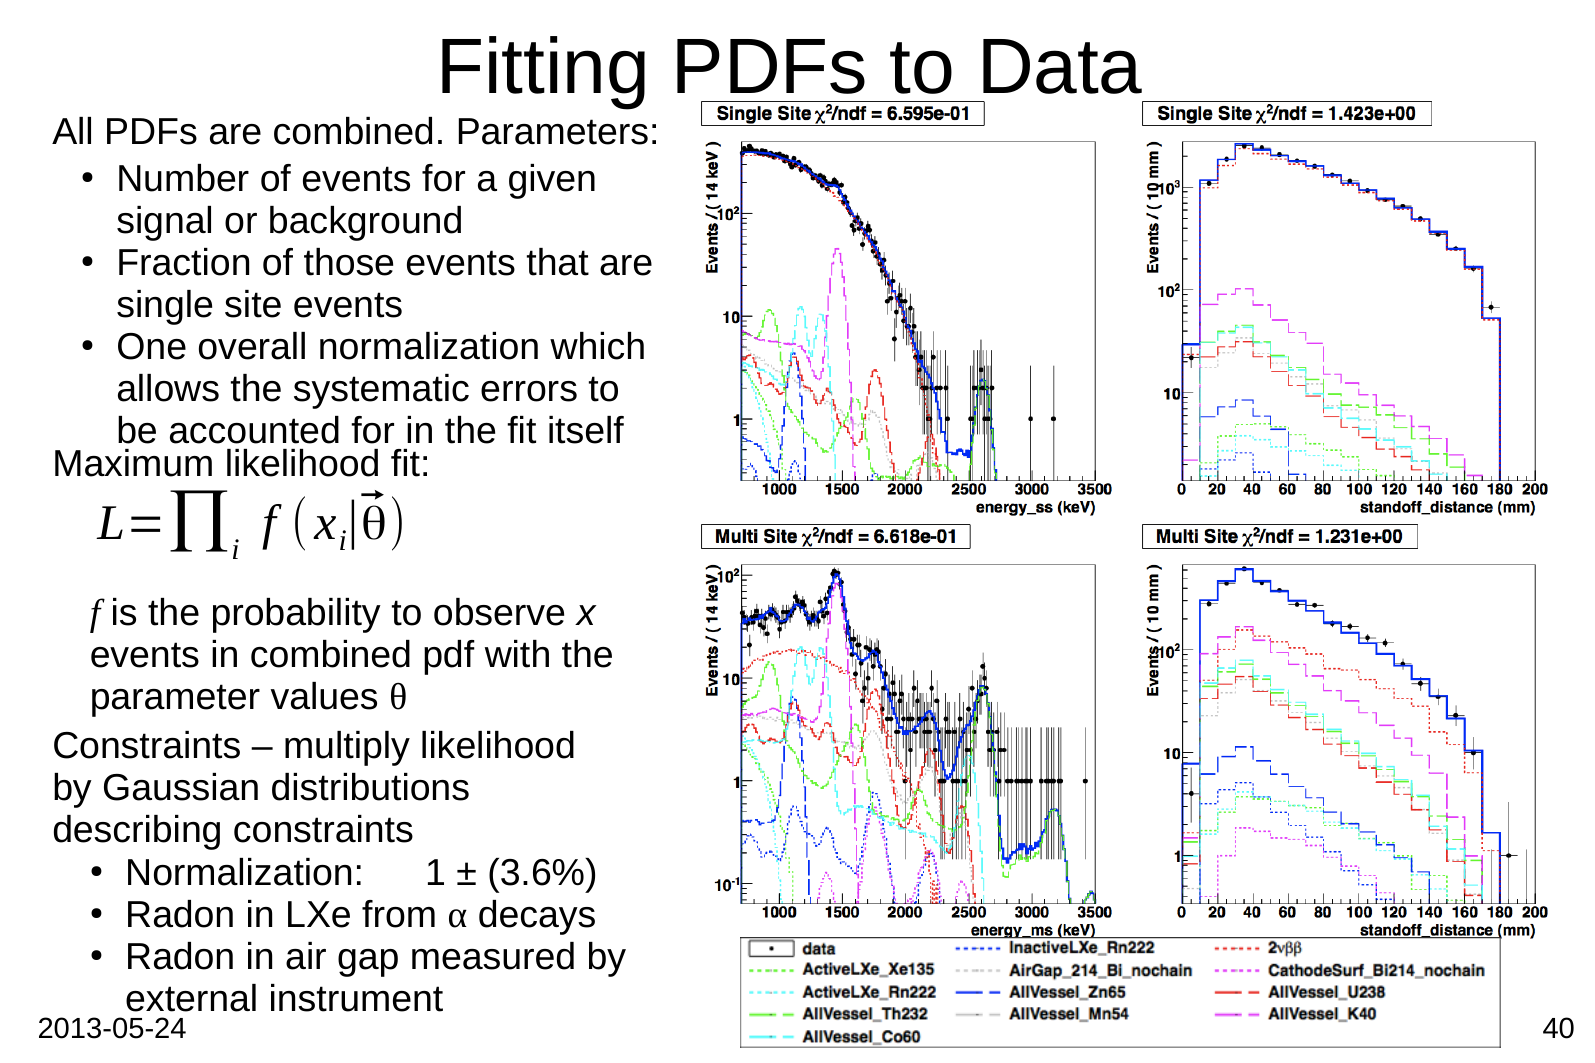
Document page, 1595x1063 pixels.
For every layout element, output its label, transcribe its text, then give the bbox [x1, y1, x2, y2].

text_box Maximum likelihood fit: [37, 435, 451, 488]
text_box Number of events for a given signal or background Fraction of those events that are single site events One overall normalization which allows the systematic errors to be accounted for in the fit itself [66, 150, 676, 428]
text_box All PDFs are combined. Parameters: [37, 103, 684, 156]
text_box Normalization: 1 ± (3.6%) Radon in LXe from α decays Radon in air gap measured by external instrument [75, 844, 676, 1010]
text_box f is the probability to observe x events in combined pdf with the parameter values θ [75, 584, 638, 714]
chart [86, 487, 413, 567]
title Fitting PDFs to Data [79, 19, 1501, 113]
picture [697, 99, 1579, 1048]
text_box Constraints – multiply likelihood by Gaussian distributions describing constraints [37, 717, 638, 845]
